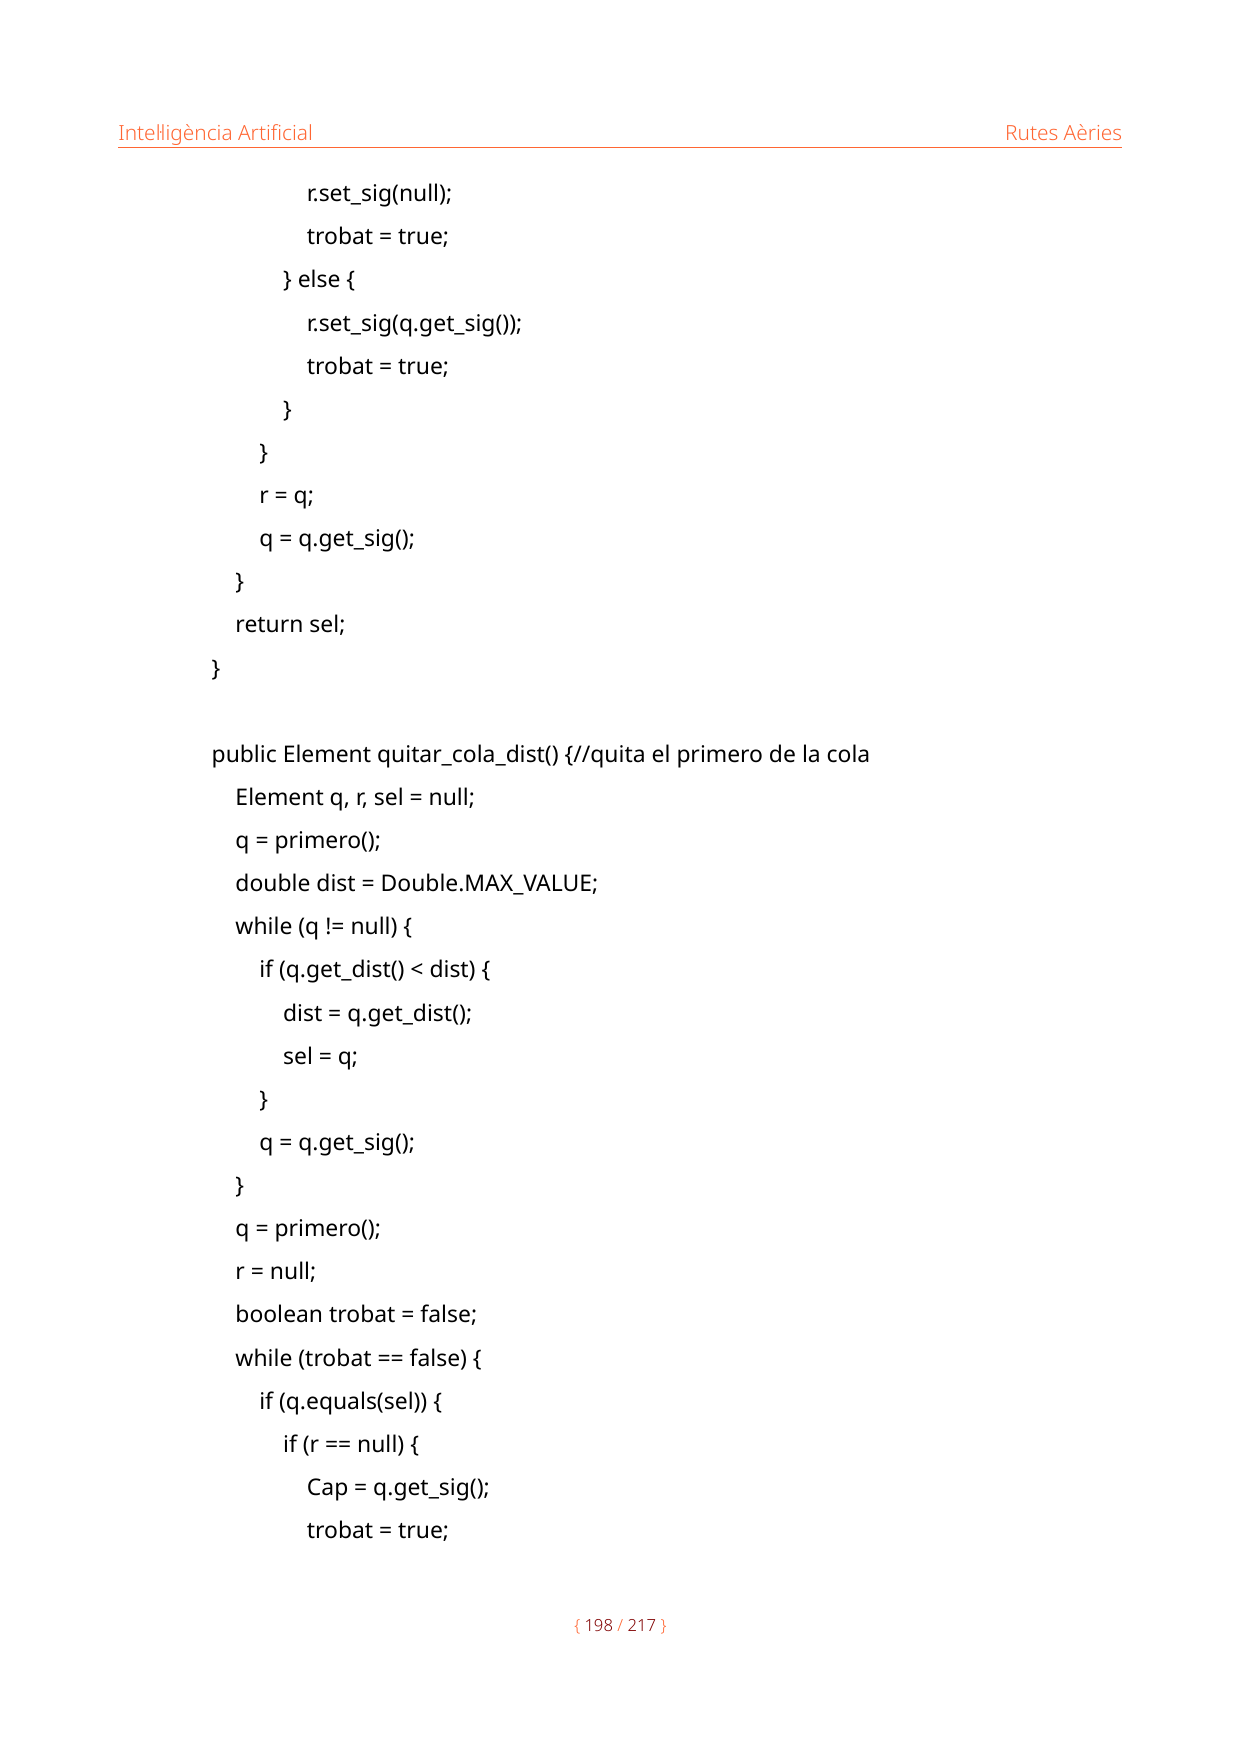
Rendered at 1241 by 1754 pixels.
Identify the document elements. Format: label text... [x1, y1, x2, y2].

text Cap = q.get_sig(); [142, 1471, 1098, 1502]
text r = null; [142, 1255, 1098, 1286]
text } [142, 1169, 1098, 1200]
text if (r == null) { [142, 1428, 1098, 1459]
text } [142, 1083, 1098, 1114]
text q = primero(); [142, 1212, 1098, 1243]
text } [142, 565, 1098, 596]
text trobat = true; [142, 220, 1098, 251]
text } [142, 651, 1098, 683]
text sel = q; [142, 1039, 1098, 1071]
text boolean trobat = false; [142, 1298, 1098, 1329]
text trobat = true; [142, 1514, 1098, 1545]
text trobat = true; [142, 349, 1098, 381]
text Element q, r, sel = null; [142, 781, 1098, 812]
text r.set_sig(null); [142, 177, 1098, 208]
text q = q.get_sig(); [142, 522, 1098, 553]
text if (q.equals(sel)) { [142, 1384, 1098, 1416]
text return sel; [142, 608, 1098, 639]
text } else { [142, 263, 1098, 294]
text r = q; [142, 479, 1098, 510]
text } [142, 436, 1098, 467]
text q = primero(); [142, 824, 1098, 855]
text q = q.get_sig(); [142, 1126, 1098, 1157]
text dist = q.get_dist(); [142, 996, 1098, 1028]
text r.set_sig(q.get_sig()); [142, 306, 1098, 338]
text if (q.get_dist() < dist) { [142, 953, 1098, 984]
text } [142, 393, 1098, 424]
text double dist = Double.MAX_VALUE; [142, 867, 1098, 898]
text while (trobat == false) { [142, 1341, 1098, 1373]
text public Element quitar_cola_dist() {//quita el primero de la cola [142, 738, 1098, 769]
text while (q != null) { [142, 910, 1098, 941]
